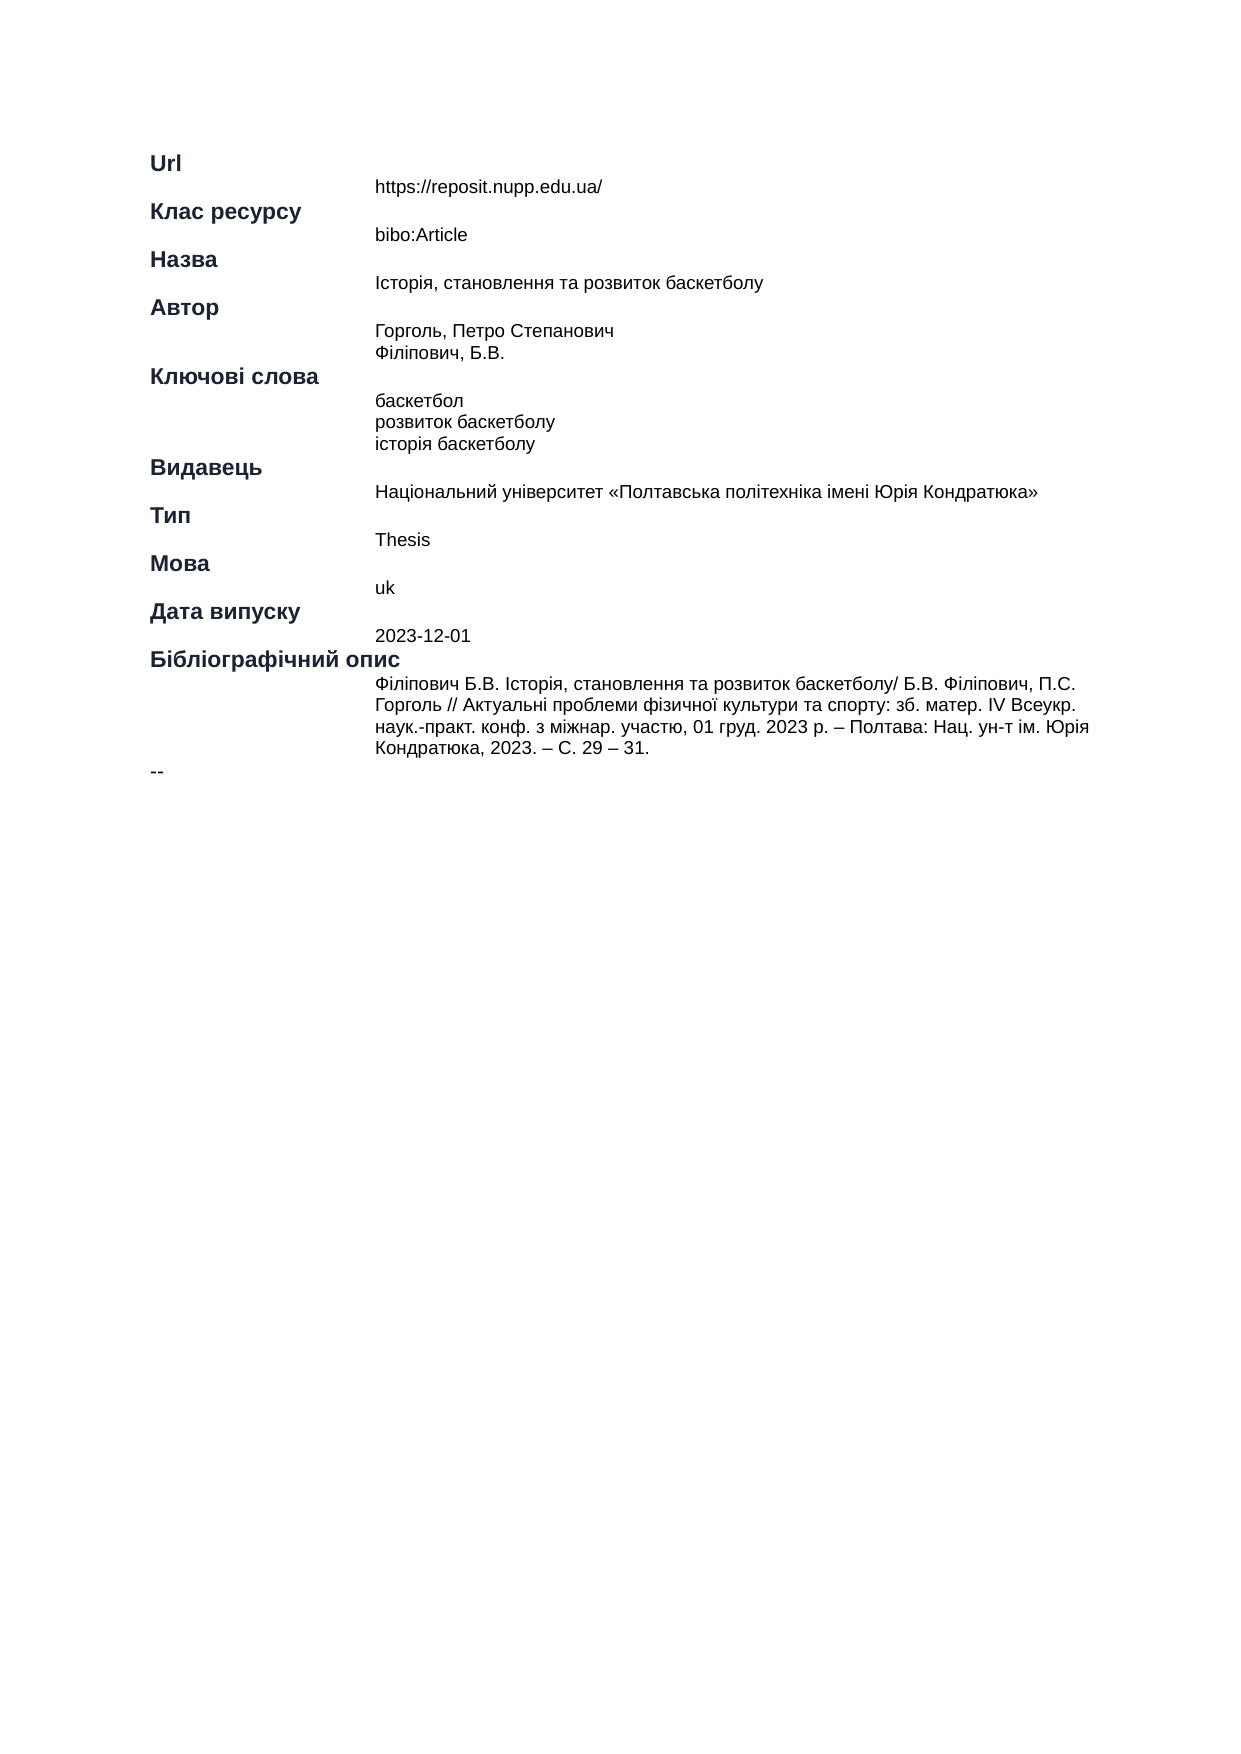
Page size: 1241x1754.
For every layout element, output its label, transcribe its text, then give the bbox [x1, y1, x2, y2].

text Url [150, 150, 1090, 176]
text Горголь, Петро Степанович [375, 320, 1090, 342]
text Бібліографічний опис [150, 646, 1090, 672]
text Філіпович, Б.В. [375, 342, 1090, 363]
text https://reposit.nupp.edu.ua/ [375, 176, 1090, 198]
text Тип [150, 502, 1090, 528]
text баскетбол [375, 389, 1090, 411]
text -- [150, 758, 1090, 782]
text Назва [150, 246, 1090, 272]
text bibo:Article [375, 224, 1090, 246]
text uk [375, 576, 1090, 598]
text Thesis [375, 528, 1090, 550]
text Дата випуску [150, 598, 1090, 624]
text Видавець [150, 454, 1090, 481]
text Клас ресурсу [150, 198, 1090, 224]
text 2023-12-01 [375, 624, 1090, 646]
text Ключові слова [150, 363, 1090, 389]
text Мова [150, 550, 1090, 576]
text Філіпович Б.В. Історія, становлення та розвиток баскетболу/ Б.В. Філіпович, П.С. Горголь // Актуальні проблеми фізичної культури та спорту: зб. матер. ІV Всеукр. наук.-практ. конф. з міжнар. участю, 01 груд. 2023 р. – Полтава: Нац. ун-т ім. Юрія Кондратюка, 2023. – С. 29 – 31. [375, 672, 1090, 758]
text історія баскетболу [375, 433, 1090, 454]
text Національний університет «Полтавська політехніка імені Юрія Кондратюка» [375, 481, 1090, 502]
text Автор [150, 294, 1090, 320]
text розвиток баскетболу [375, 411, 1090, 433]
text Історія, становлення та розвиток баскетболу [375, 272, 1090, 294]
